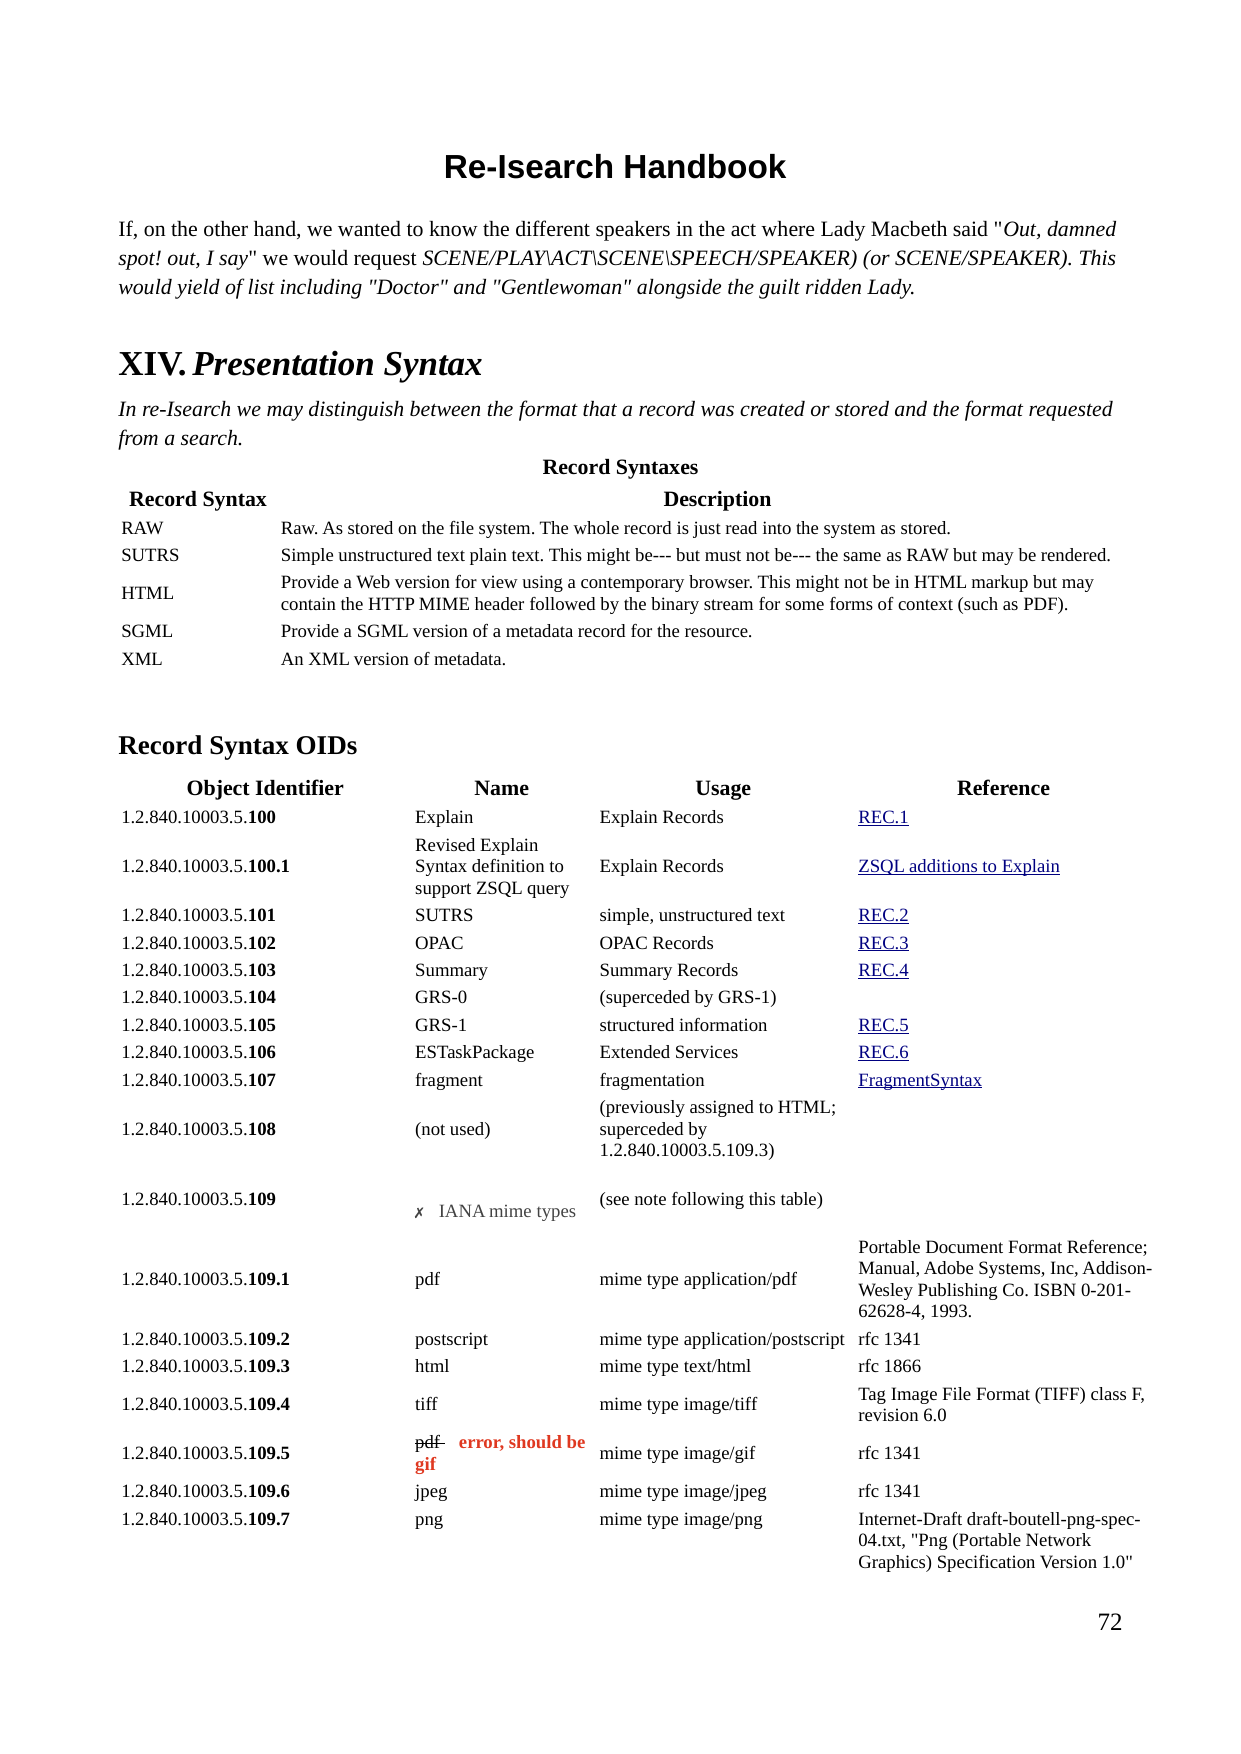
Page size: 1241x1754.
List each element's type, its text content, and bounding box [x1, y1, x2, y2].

table_cell 1.2.840.10003.5.103 [118, 956, 412, 983]
table_cell Provide a SGML version of a metadata record for the resource. [278, 618, 1157, 645]
table_cell Raw. As stored on the file system. The whole record is just read into the system as stored. [278, 514, 1157, 541]
table_cell XML [118, 645, 278, 672]
table_cell RAW [118, 514, 278, 541]
table_cell Explain Records [596, 831, 855, 901]
text In re-Isearch we may distinguish between the format that a record was created or stored and the format requested from a search. [118, 396, 1122, 450]
table_cell rfc 1866 [855, 1352, 1157, 1379]
table_cell Simple unstructured text plain text. This might be--- but must not be--- the same as RAW but may be rendered. [278, 541, 1157, 568]
table_cell jpeg [412, 1478, 596, 1505]
table_cell 1.2.840.10003.5.106 [118, 1038, 412, 1066]
table_header Description [278, 483, 1157, 514]
table_cell rfc 1341 [855, 1325, 1157, 1352]
table_cell (previously assigned to HTML; superceded by 1.2.840.10003.5.109.3) [596, 1093, 855, 1164]
table_cell mime type text/html [596, 1352, 855, 1379]
table_cell 1.2.840.10003.5.100.1 [118, 831, 412, 901]
table_cell REC.3 [855, 929, 1157, 956]
table_cell (see note following this table) [596, 1164, 855, 1233]
table_cell SUTRS [412, 901, 596, 929]
table_cell png [412, 1505, 596, 1575]
table_cell rfc 1341 [855, 1429, 1157, 1477]
subtitle Record Syntax OIDs [118, 729, 1122, 760]
table_cell Portable Document Format Reference; Manual, Adobe Systems, Inc, Addison-Wesley Publishing Co. ISBN 0-201-62628-4, 1993. [855, 1233, 1157, 1325]
table_cell OPAC [412, 929, 596, 956]
table_cell [855, 984, 1157, 1011]
table_cell GRS-1 [412, 1011, 596, 1038]
table_cell 1.2.840.10003.5.107 [118, 1066, 412, 1093]
table_cell Explain Records [596, 804, 855, 831]
table_header Reference [855, 773, 1157, 803]
table_cell 1.2.840.10003.5.108 [118, 1093, 412, 1164]
table_cell SUTRS [118, 541, 278, 568]
table_cell 1.2.840.10003.5.109.4 [118, 1380, 412, 1428]
table_cell 1.2.840.10003.5.109.1 [118, 1233, 412, 1325]
table_cell HTML [118, 569, 278, 617]
table_cell 1.2.840.10003.5.104 [118, 984, 412, 1011]
table_cell rfc 1341 [855, 1478, 1157, 1505]
table_cell [855, 1093, 1157, 1164]
table_cell mime type application/postscript [596, 1325, 855, 1352]
table_cell mime type image/gif [596, 1429, 855, 1477]
table_cell ESTaskPackage [412, 1038, 596, 1066]
table_cell Extended Services [596, 1038, 855, 1066]
table_cell An XML version of metadata. [278, 645, 1157, 672]
table_cell Summary Records [596, 956, 855, 983]
table_cell 1.2.840.10003.5.109.3 [118, 1352, 412, 1379]
table_cell REC.5 [855, 1011, 1157, 1038]
table_cell [855, 1164, 1157, 1233]
table_cell IANA mime types [412, 1164, 596, 1233]
table_cell tiff [412, 1380, 596, 1428]
table_cell mime type image/jpeg [596, 1478, 855, 1505]
table_cell REC.6 [855, 1038, 1157, 1066]
table_cell pdf error, should be gif [412, 1429, 596, 1477]
table_cell 1.2.840.10003.5.109.6 [118, 1478, 412, 1505]
subtitle Presentation Syntax [118, 343, 1122, 383]
table_cell OPAC Records [596, 929, 855, 956]
table_cell REC.1 [855, 804, 1157, 831]
table_header Object Identifier [118, 773, 412, 803]
table_cell pdf [412, 1233, 596, 1325]
table_cell mime type image/png [596, 1505, 855, 1575]
table_cell simple, unstructured text [596, 901, 855, 929]
table_cell Internet-Draft draft-boutell-png-spec-04.txt, "Png (Portable Network Graphics) Specification Version 1.0" [855, 1505, 1157, 1575]
table_cell 1.2.840.10003.5.101 [118, 901, 412, 929]
text If, on the other hand, we wanted to know the different speakers in the act where Lady Macbeth said "Out, damned spot! out, I say" we would request SCENE/PLAY\ACT\SCENE\SPEECH/SPEAKER) (or SCENE/SPEAKER). This would yield of list including "Doctor" and "Gentlewoman" alongside the guilt ridden Lady. [118, 216, 1122, 299]
table_header Name [412, 773, 596, 803]
table_cell fragment [412, 1066, 596, 1093]
table_cell 1.2.840.10003.5.105 [118, 1011, 412, 1038]
table_cell Explain [412, 804, 596, 831]
table_cell REC.4 [855, 956, 1157, 983]
table_cell (superceded by GRS-1) [596, 984, 855, 1011]
table_header Record Syntax [118, 483, 278, 514]
table_cell ZSQL additions to Explain [855, 831, 1157, 901]
table_cell structured information [596, 1011, 855, 1038]
table_cell Revised Explain Syntax definition to support ZSQL query [412, 831, 596, 901]
table_cell 1.2.840.10003.5.100 [118, 804, 412, 831]
table_header Usage [596, 773, 855, 803]
table_cell Summary [412, 956, 596, 983]
table_cell FragmentSyntax [855, 1066, 1157, 1093]
table_cell 1.2.840.10003.5.109.7 [118, 1505, 412, 1575]
table_cell 1.2.840.10003.5.102 [118, 929, 412, 956]
table_cell mime type image/tiff [596, 1380, 855, 1428]
table_cell 1.2.840.10003.5.109.2 [118, 1325, 412, 1352]
text Record Syntaxes [118, 454, 1122, 479]
table_cell mime type application/pdf [596, 1233, 855, 1325]
table_cell SGML [118, 618, 278, 645]
table_cell html [412, 1352, 596, 1379]
table_cell 1.2.840.10003.5.109.5 [118, 1429, 412, 1477]
table_cell REC.2 [855, 901, 1157, 929]
table_cell 1.2.840.10003.5.109 [118, 1164, 412, 1233]
table_cell postscript [412, 1325, 596, 1352]
table_cell (not used) [412, 1093, 596, 1164]
table_cell GRS-0 [412, 984, 596, 1011]
table_cell fragmentation [596, 1066, 855, 1093]
table_cell Tag Image File Format (TIFF) class F, revision 6.0 [855, 1380, 1157, 1428]
table_cell Provide a Web version for view using a contemporary browser. This might not be in HTML markup but may contain the HTTP MIME header followed by the binary stream for some forms of context (such as PDF). [278, 569, 1157, 617]
